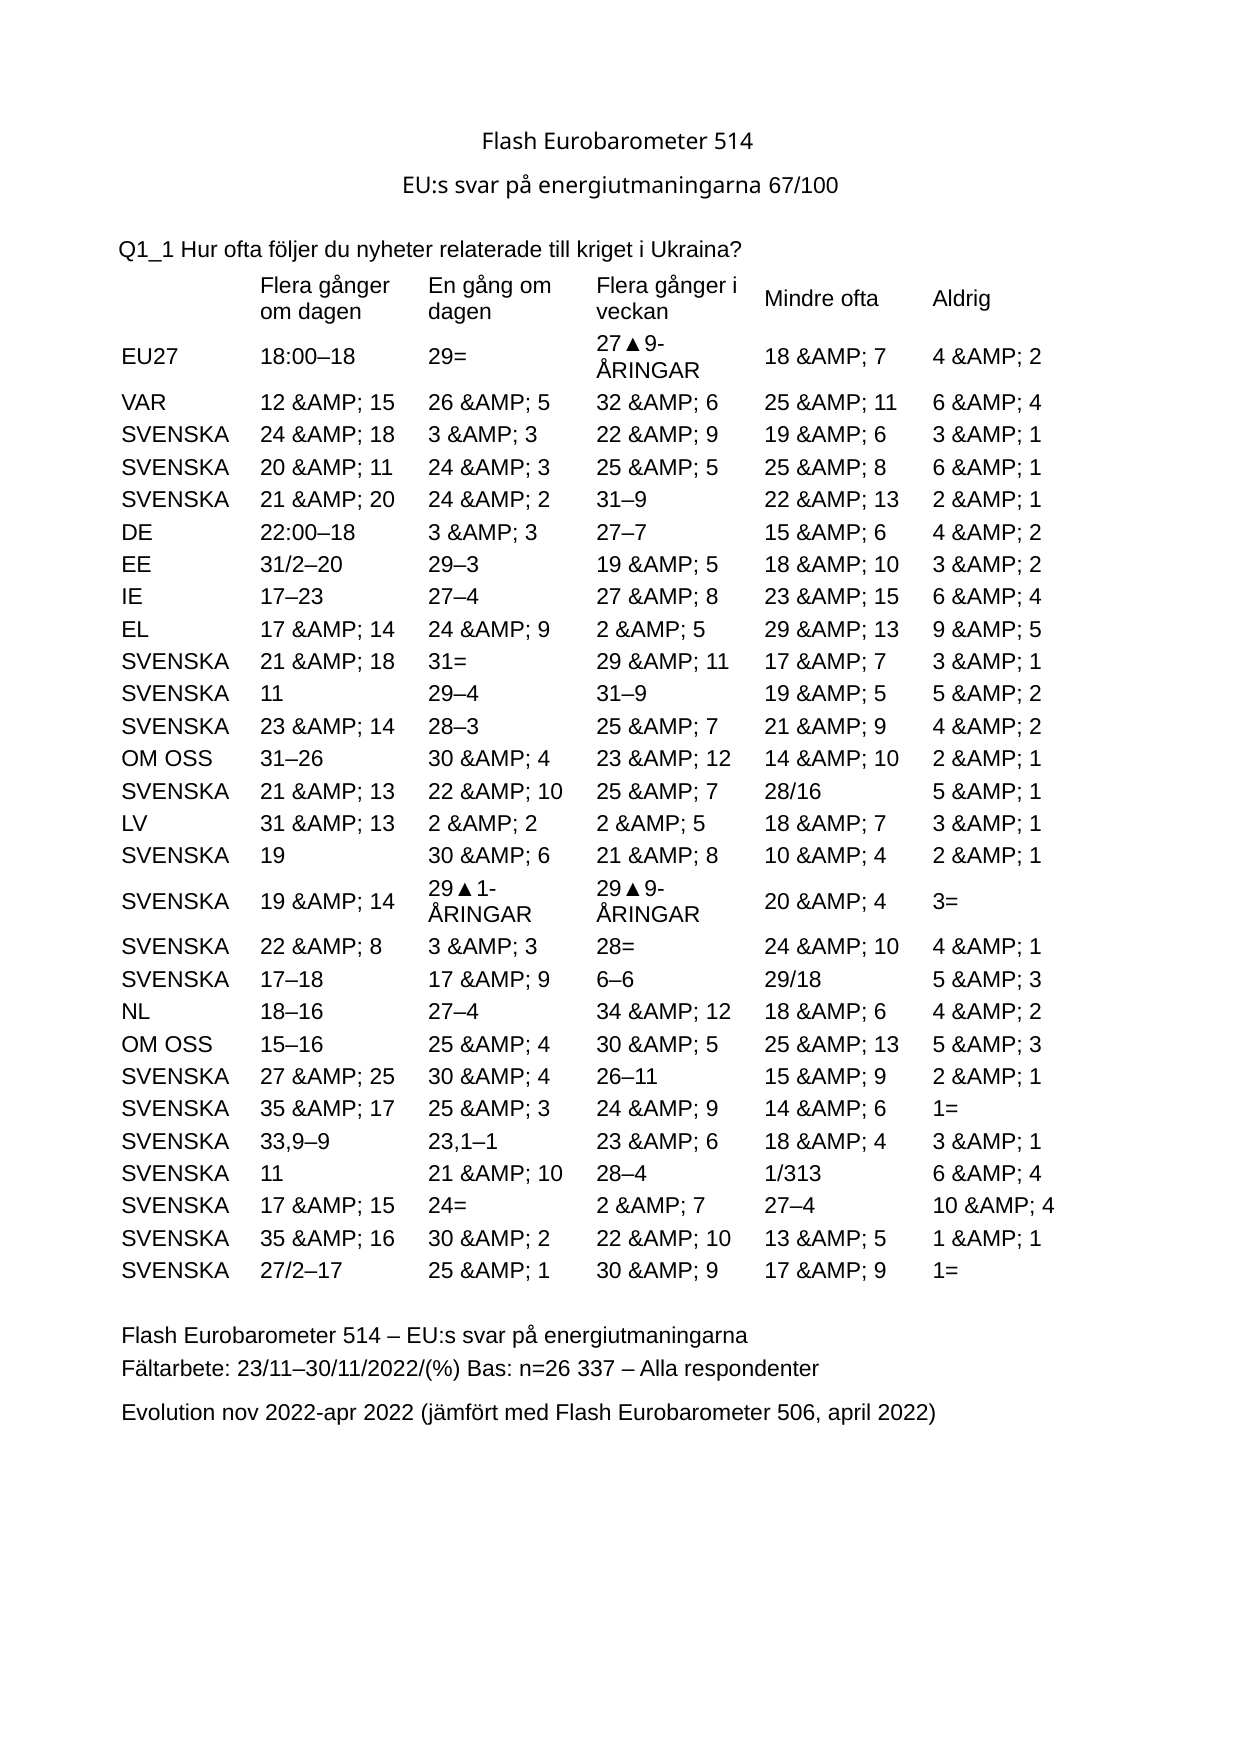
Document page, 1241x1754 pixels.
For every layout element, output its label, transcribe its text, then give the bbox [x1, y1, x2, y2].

table_cell 26–11 [593, 1060, 761, 1092]
table_cell 17 &AMP; 9 [425, 963, 593, 995]
table_cell 25 &AMP; 13 [761, 1028, 929, 1060]
table_header Aldrig [929, 269, 1097, 327]
table_cell 21 &AMP; 9 [761, 710, 929, 742]
table_cell 17 &AMP; 15 [257, 1190, 425, 1222]
table_cell 20 &AMP; 11 [257, 451, 425, 483]
table_cell 25 &AMP; 8 [761, 451, 929, 483]
table_cell 27▲9-ÅRINGAR [593, 327, 761, 386]
table_cell 25 &AMP; 5 [593, 451, 761, 483]
table_cell 14 &AMP; 6 [761, 1092, 929, 1125]
table_cell 18–16 [257, 995, 425, 1027]
table_cell 15–16 [257, 1028, 425, 1060]
table_cell 31= [425, 645, 593, 677]
table_cell 3 &AMP; 3 [425, 418, 593, 451]
table_cell 30 &AMP; 6 [425, 839, 593, 872]
table_cell 13 &AMP; 5 [761, 1222, 929, 1254]
table_header Flera gånger om dagen [257, 269, 425, 327]
table_cell 19 &AMP; 5 [761, 678, 929, 710]
table_cell 18 &AMP; 6 [761, 995, 929, 1027]
table_cell 35 &AMP; 17 [257, 1092, 425, 1125]
table_cell 29/18 [761, 963, 929, 995]
table_cell 28/16 [761, 775, 929, 807]
table_cell SVENSKA [118, 775, 257, 807]
table_cell 22 &AMP; 8 [257, 930, 425, 963]
table_cell SVENSKA [118, 645, 257, 677]
table_cell 30 &AMP; 9 [593, 1254, 761, 1287]
table_cell 22 &AMP; 10 [593, 1222, 761, 1254]
table_cell 24 &AMP; 2 [425, 483, 593, 515]
table_cell SVENSKA [118, 1222, 257, 1254]
table_cell 19 &AMP; 14 [257, 872, 425, 930]
table_cell 14 &AMP; 10 [761, 742, 929, 774]
table_cell 21 &AMP; 13 [257, 775, 425, 807]
table_cell 25 &AMP; 7 [593, 775, 761, 807]
table_cell 31–26 [257, 742, 425, 774]
table_cell 24 &AMP; 9 [593, 1092, 761, 1125]
table_cell 20 &AMP; 4 [761, 872, 929, 930]
table_cell 28–4 [593, 1157, 761, 1189]
table_cell SVENSKA [118, 1190, 257, 1222]
table_cell 31–9 [593, 678, 761, 710]
table_cell SVENSKA [118, 1092, 257, 1125]
table_cell 29 &AMP; 11 [593, 645, 761, 677]
table_cell 9 &AMP; 5 [929, 613, 1097, 645]
table_cell 28= [593, 930, 761, 963]
table_cell 24 &AMP; 9 [425, 613, 593, 645]
table_cell SVENSKA [118, 930, 257, 963]
table_cell 23,1–1 [425, 1125, 593, 1157]
table_cell 27/2–17 [257, 1254, 425, 1287]
table_cell [593, 1287, 761, 1319]
table_cell 1= [929, 1092, 1097, 1125]
table_cell 19 &AMP; 5 [593, 548, 761, 580]
table_cell 15 &AMP; 9 [761, 1060, 929, 1092]
table_cell 33,9–9 [257, 1125, 425, 1157]
table_cell [118, 1287, 257, 1319]
table_header Flera gånger i veckan [593, 269, 761, 327]
table_cell 4 &AMP; 2 [929, 515, 1097, 548]
table_cell 1 &AMP; 1 [929, 1222, 1097, 1254]
table_cell 22 &AMP; 13 [761, 483, 929, 515]
table_cell 6 &AMP; 4 [929, 580, 1097, 613]
table_cell 22:00–18 [257, 515, 425, 548]
table_cell 4 &AMP; 2 [929, 995, 1097, 1027]
table_cell 30 &AMP; 4 [425, 742, 593, 774]
table_cell 2 &AMP; 5 [593, 807, 761, 839]
table_cell 29–3 [425, 548, 593, 580]
table_cell 30 &AMP; 2 [425, 1222, 593, 1254]
table_cell 28–3 [425, 710, 593, 742]
table_cell 25 &AMP; 11 [761, 386, 929, 418]
table_cell 2 &AMP; 1 [929, 742, 1097, 774]
table_cell 31/2–20 [257, 548, 425, 580]
table_cell 35 &AMP; 16 [257, 1222, 425, 1254]
table_cell 5 &AMP; 1 [929, 775, 1097, 807]
table_cell SVENSKA [118, 1254, 257, 1287]
table_header Mindre ofta [761, 269, 929, 327]
table_cell 19 &AMP; 6 [761, 418, 929, 451]
table_cell 29= [425, 327, 593, 386]
table_cell Evolution nov 2022-apr 2022 (jämfört med Flash Eurobarometer 506, april 2022) [118, 1384, 1097, 1440]
table_cell 18 &AMP; 7 [761, 807, 929, 839]
table_cell [257, 1287, 425, 1319]
table_cell 31 &AMP; 13 [257, 807, 425, 839]
table_cell 25 &AMP; 4 [425, 1028, 593, 1060]
table_cell 3 &AMP; 3 [425, 515, 593, 548]
table_cell 12 &AMP; 15 [257, 386, 425, 418]
table_cell 6 &AMP; 4 [929, 1157, 1097, 1189]
table_cell EE [118, 548, 257, 580]
table_cell 5 &AMP; 3 [929, 963, 1097, 995]
table_cell 22 &AMP; 10 [425, 775, 593, 807]
table_cell 34 &AMP; 12 [593, 995, 761, 1027]
table_cell SVENSKA [118, 418, 257, 451]
table_cell 2 &AMP; 1 [929, 1060, 1097, 1092]
table_cell 17–18 [257, 963, 425, 995]
table_cell VAR [118, 386, 257, 418]
table_cell 18 &AMP; 10 [761, 548, 929, 580]
table_cell OM OSS [118, 1028, 257, 1060]
table_cell SVENSKA [118, 678, 257, 710]
table_cell 26 &AMP; 5 [425, 386, 593, 418]
table_cell 24 &AMP; 10 [761, 930, 929, 963]
table_cell 21 &AMP; 20 [257, 483, 425, 515]
table_cell 4 &AMP; 2 [929, 710, 1097, 742]
table_cell NL [118, 995, 257, 1027]
table_cell 3 &AMP; 1 [929, 418, 1097, 451]
table_cell 17 &AMP; 7 [761, 645, 929, 677]
table_cell 11 [257, 678, 425, 710]
table_cell 5 &AMP; 3 [929, 1028, 1097, 1060]
text Q1_1 Hur ofta följer du nyheter relaterade till kriget i Ukraina? [118, 236, 1122, 262]
table_cell 15 &AMP; 6 [761, 515, 929, 548]
table_cell SVENSKA [118, 963, 257, 995]
table_cell 23 &AMP; 14 [257, 710, 425, 742]
table_cell 29 &AMP; 13 [761, 613, 929, 645]
table_cell 17 &AMP; 9 [761, 1254, 929, 1287]
table_cell 29▲1-ÅRINGAR [425, 872, 593, 930]
table_cell 32 &AMP; 6 [593, 386, 761, 418]
table_cell 17 &AMP; 14 [257, 613, 425, 645]
table_cell 11 [257, 1157, 425, 1189]
table_cell 3= [929, 872, 1097, 930]
table_cell 29▲9-ÅRINGAR [593, 872, 761, 930]
table_cell 18 &AMP; 4 [761, 1125, 929, 1157]
table_cell 17–23 [257, 580, 425, 613]
table_cell 6 &AMP; 4 [929, 386, 1097, 418]
table_cell 3 &AMP; 1 [929, 807, 1097, 839]
table_cell EL [118, 613, 257, 645]
table_cell SVENSKA [118, 1157, 257, 1189]
table_cell SVENSKA [118, 872, 257, 930]
table_cell 29–4 [425, 678, 593, 710]
table_cell [425, 1287, 593, 1319]
table_cell 30 &AMP; 5 [593, 1028, 761, 1060]
table_cell 3 &AMP; 1 [929, 645, 1097, 677]
table_cell 23 &AMP; 12 [593, 742, 761, 774]
table_cell 25 &AMP; 7 [593, 710, 761, 742]
table_cell 27–4 [761, 1190, 929, 1222]
table_cell SVENSKA [118, 451, 257, 483]
table_cell 1= [929, 1254, 1097, 1287]
table_cell 1/313 [761, 1157, 929, 1189]
table_cell 24 &AMP; 18 [257, 418, 425, 451]
table_cell 6 &AMP; 1 [929, 451, 1097, 483]
table_cell 24= [425, 1190, 593, 1222]
table_cell SVENSKA [118, 710, 257, 742]
table_cell 19 [257, 839, 425, 872]
table_header [118, 269, 257, 327]
table_cell 2 &AMP; 1 [929, 483, 1097, 515]
table_cell 23 &AMP; 15 [761, 580, 929, 613]
table_cell 27–4 [425, 995, 593, 1027]
table_cell 27 &AMP; 8 [593, 580, 761, 613]
table_cell 4 &AMP; 2 [929, 327, 1097, 386]
table_cell SVENSKA [118, 1125, 257, 1157]
table_cell 2 &AMP; 7 [593, 1190, 761, 1222]
table_cell 5 &AMP; 2 [929, 678, 1097, 710]
table_cell 27 &AMP; 25 [257, 1060, 425, 1092]
table_cell 6–6 [593, 963, 761, 995]
table_cell IE [118, 580, 257, 613]
table_cell SVENSKA [118, 483, 257, 515]
table_cell 18:00–18 [257, 327, 425, 386]
table_cell 10 &AMP; 4 [761, 839, 929, 872]
table_cell Fältarbete: 23/11–30/11/2022/(%) Bas: n=26 337 – Alla respondenter [118, 1351, 1097, 1384]
table_cell 3 &AMP; 3 [425, 930, 593, 963]
table_cell 31–9 [593, 483, 761, 515]
table_cell 25 &AMP; 1 [425, 1254, 593, 1287]
table_cell 4 &AMP; 1 [929, 930, 1097, 963]
table_cell 27–4 [425, 580, 593, 613]
table_cell OM OSS [118, 742, 257, 774]
table_header En gång om dagen [425, 269, 593, 327]
table_cell EU27 [118, 327, 257, 386]
table_cell 24 &AMP; 3 [425, 451, 593, 483]
table_cell 21 &AMP; 8 [593, 839, 761, 872]
table_cell 23 &AMP; 6 [593, 1125, 761, 1157]
table_cell 21 &AMP; 10 [425, 1157, 593, 1189]
table_cell 22 &AMP; 9 [593, 418, 761, 451]
table_cell 21 &AMP; 18 [257, 645, 425, 677]
table_cell 10 &AMP; 4 [929, 1190, 1097, 1222]
table_cell 3 &AMP; 2 [929, 548, 1097, 580]
table_cell 2 &AMP; 2 [425, 807, 593, 839]
table_cell 25 &AMP; 3 [425, 1092, 593, 1125]
table_cell 27–7 [593, 515, 761, 548]
table_cell [761, 1287, 929, 1319]
table_cell [929, 1287, 1097, 1319]
table_cell DE [118, 515, 257, 548]
table_cell SVENSKA [118, 1060, 257, 1092]
table_cell 30 &AMP; 4 [425, 1060, 593, 1092]
table_cell SVENSKA [118, 839, 257, 872]
table_cell 3 &AMP; 1 [929, 1125, 1097, 1157]
table_cell Flash Eurobarometer 514 – EU:s svar på energiutmaningarna [118, 1319, 1097, 1351]
table_cell 18 &AMP; 7 [761, 327, 929, 386]
table_cell 2 &AMP; 5 [593, 613, 761, 645]
table_cell 2 &AMP; 1 [929, 839, 1097, 872]
table_cell LV [118, 807, 257, 839]
